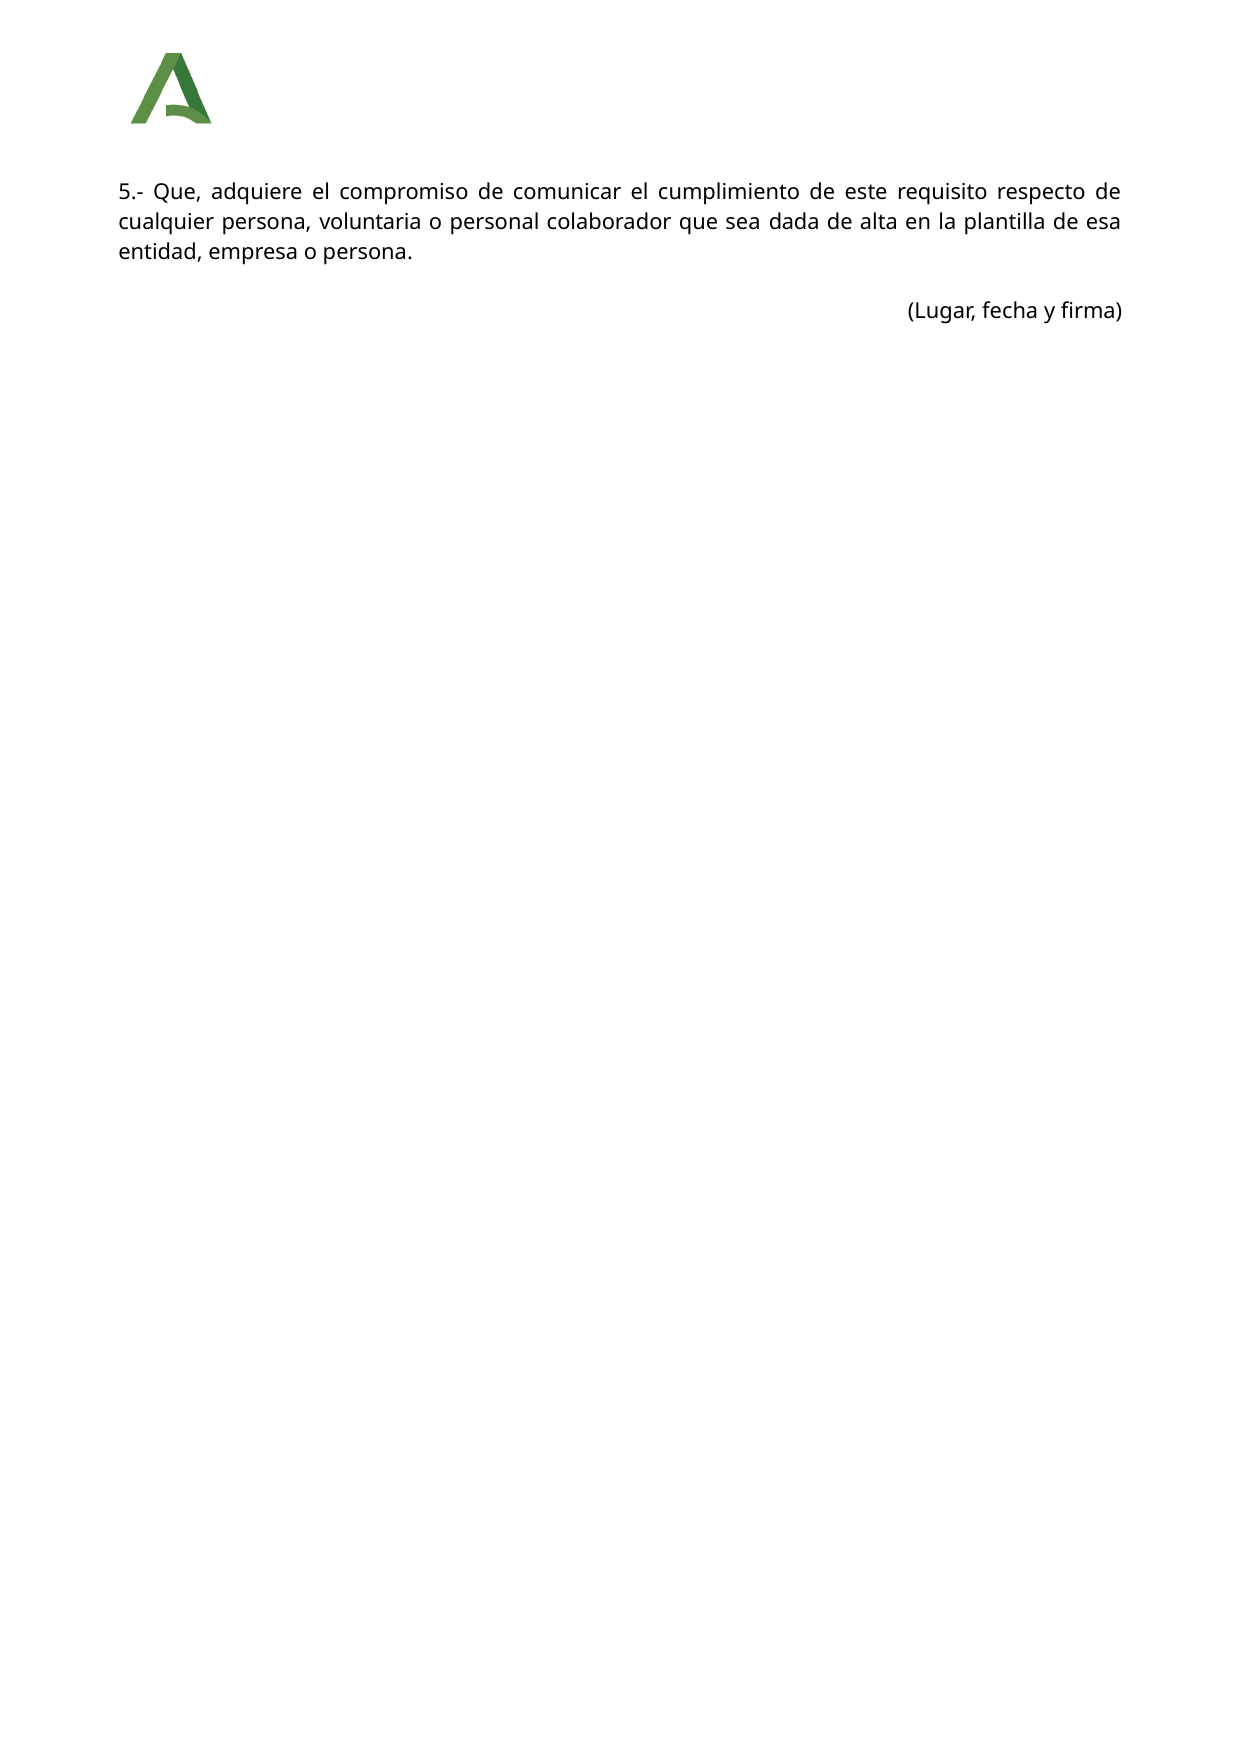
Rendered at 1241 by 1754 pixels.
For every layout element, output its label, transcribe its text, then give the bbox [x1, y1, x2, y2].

picture [127, 48, 216, 128]
text (Lugar, fecha y firma) [118, 296, 1122, 325]
text 5.- Que, adquiere el compromiso de comunicar el cumplimiento de este requisito respecto de cualquier persona, voluntaria o personal colaborador que sea dada de alta en la plantilla de esa entidad, empresa o persona. [118, 176, 1122, 266]
